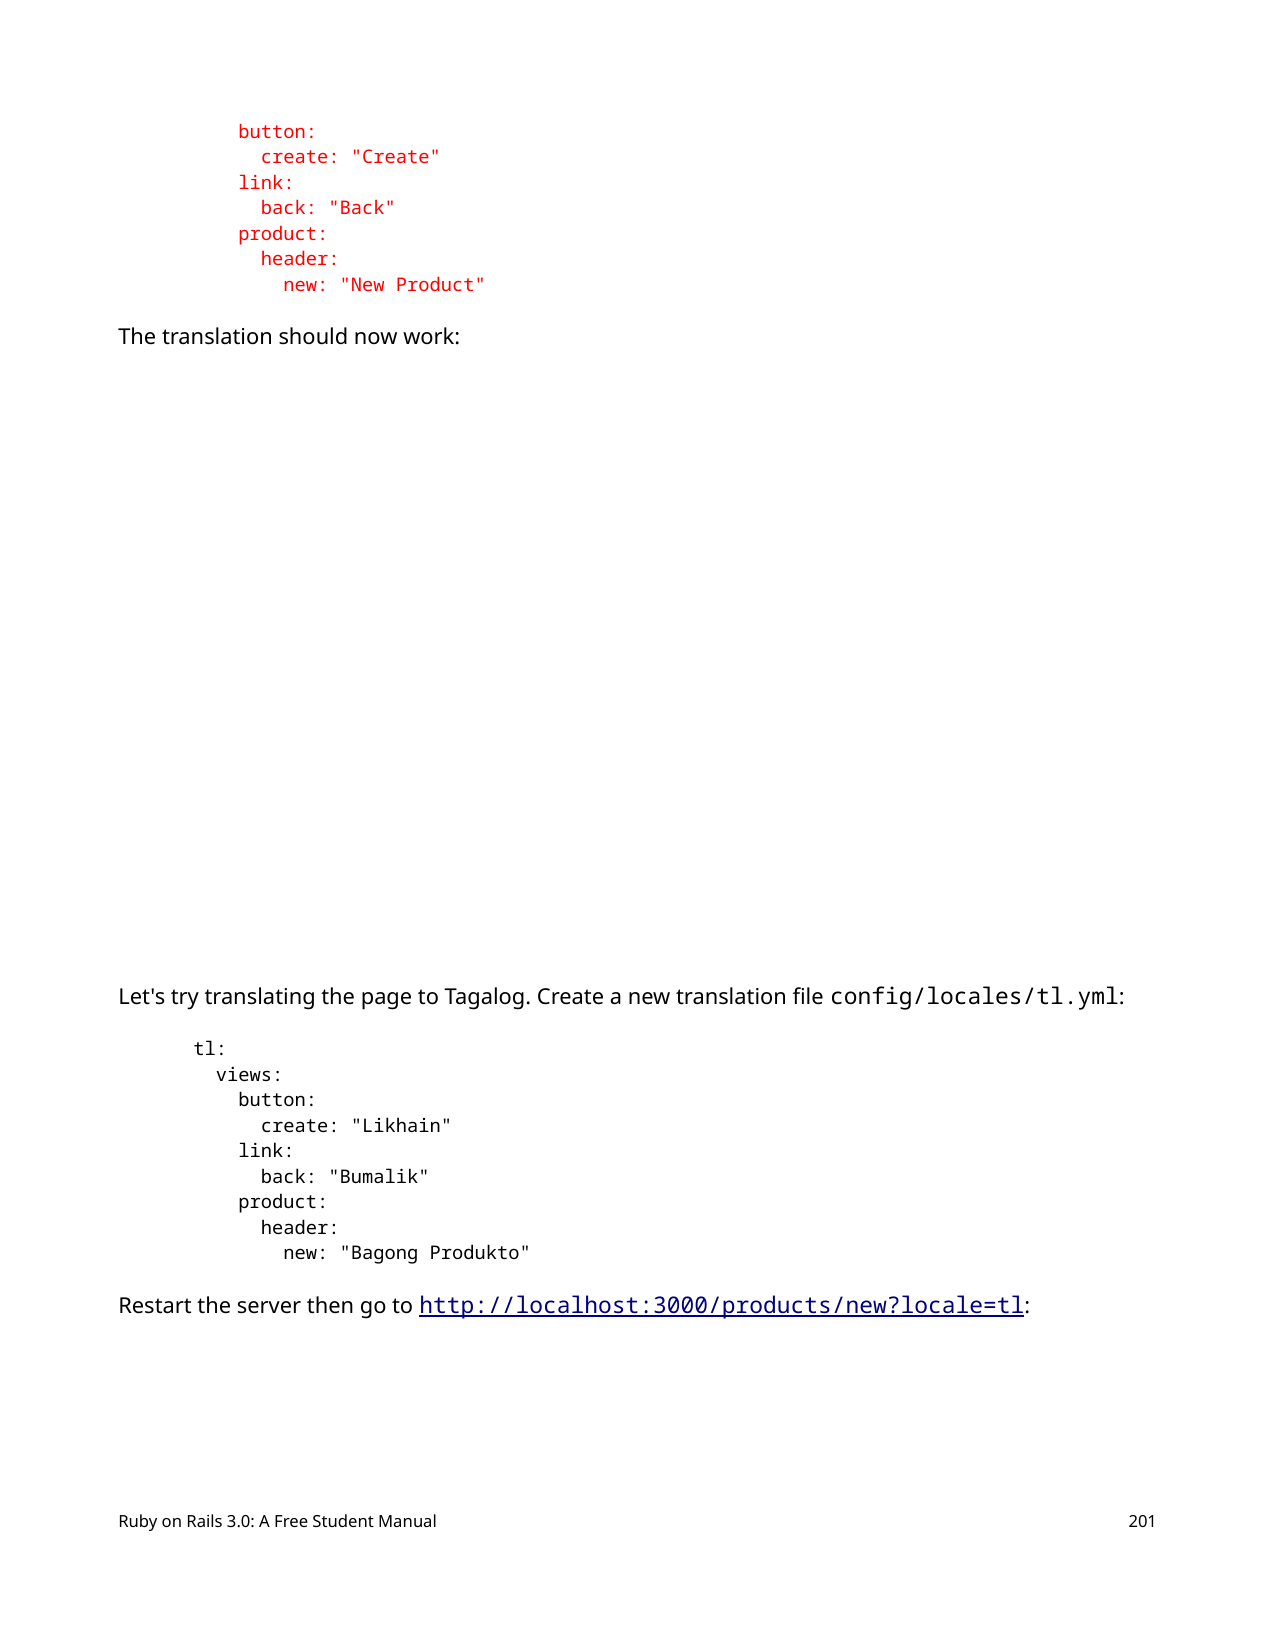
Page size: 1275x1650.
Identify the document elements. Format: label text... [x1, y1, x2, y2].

text Restart the server then go to http://localhost:3000/products/new?locale=tl: [118, 1289, 1157, 1320]
text tl: views: button: create: "Likhain" link: back: "Bumalik" product: header: new: "Bagong Produkto" [193, 1035, 1157, 1265]
text The translation should now work: [118, 321, 1157, 351]
text Let's try translating the page to Tagalog. Create a new translation file config/locales/tl.yml: [118, 980, 1157, 1011]
text button: create: "Create" link: back: "Back" product: header: new: "New Product" [193, 118, 1157, 297]
